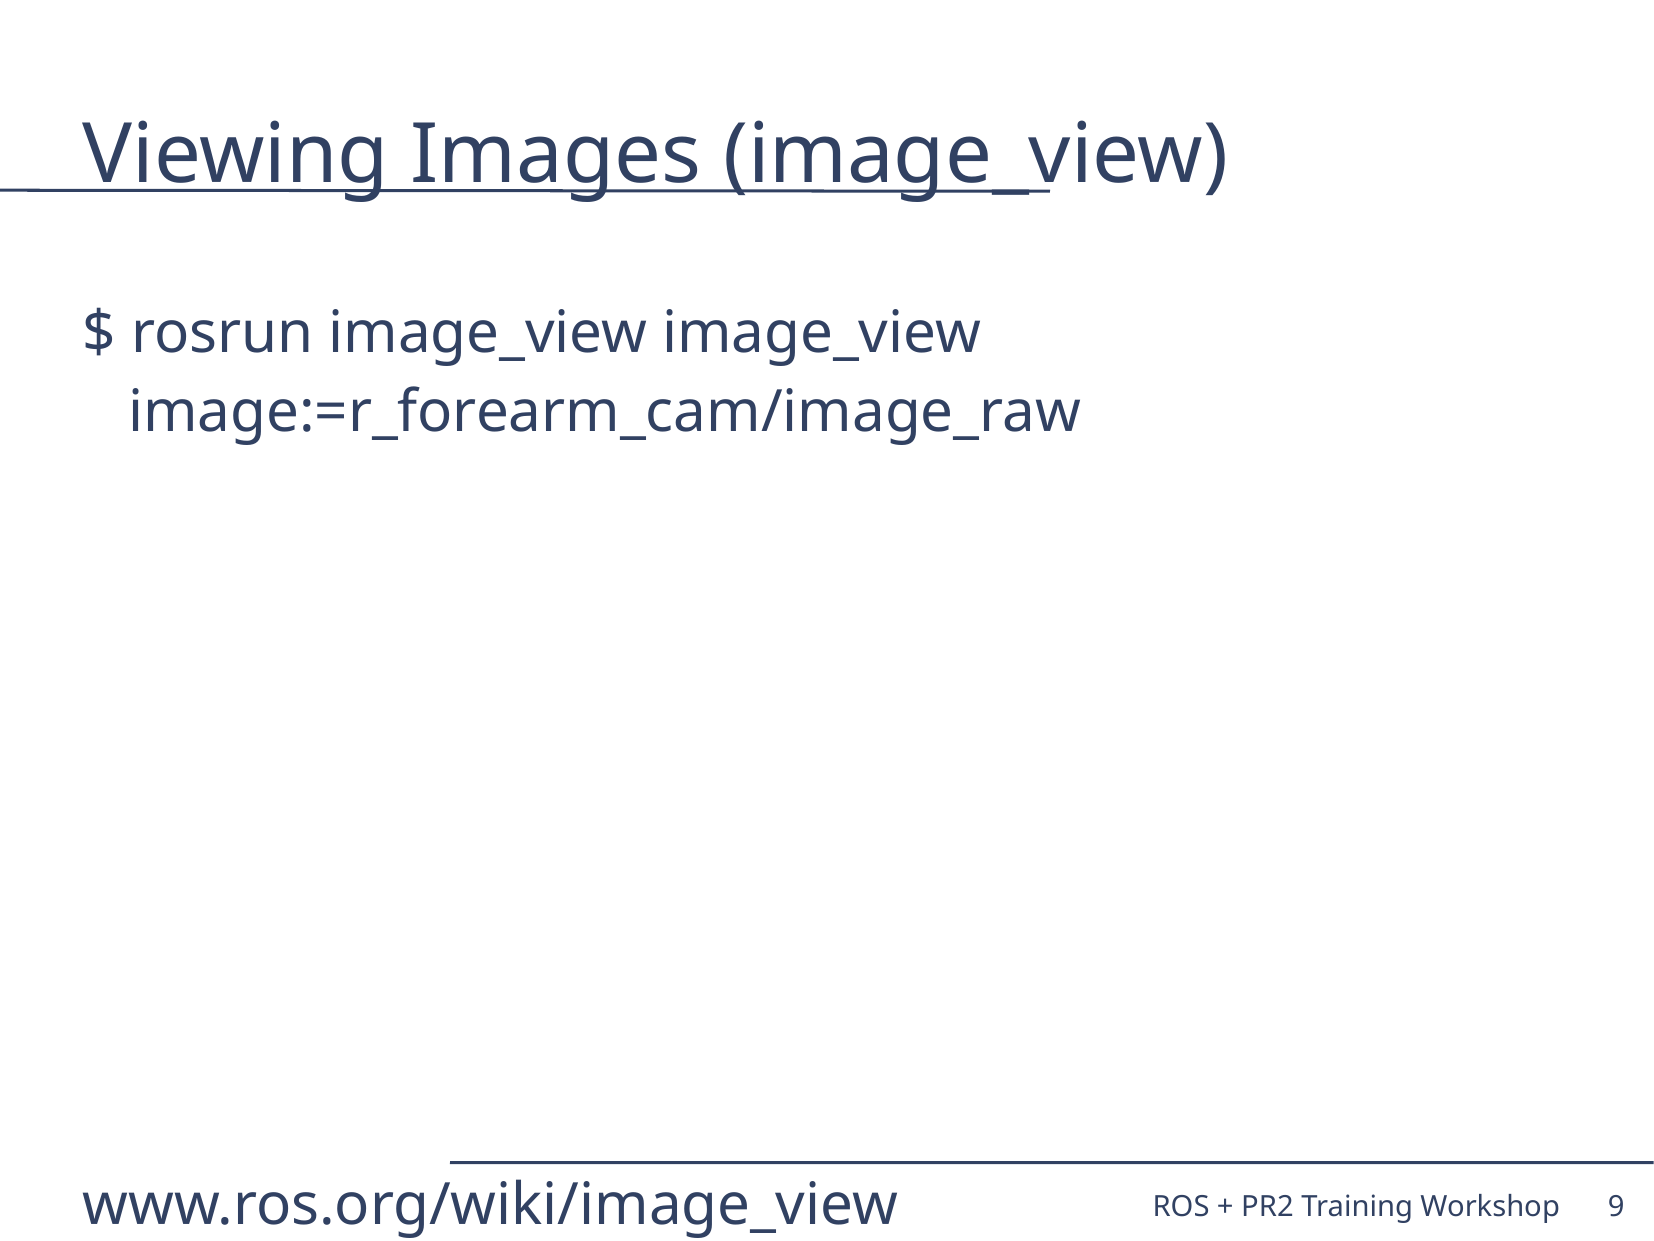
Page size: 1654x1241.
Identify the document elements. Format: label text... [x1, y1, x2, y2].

list $ rosrun image_view image_view image:=r_forearm_cam/image_raw www.ros.org/wiki/image_view [82, 290, 1571, 1109]
title Viewing Images (image_view) [82, 75, 1571, 226]
